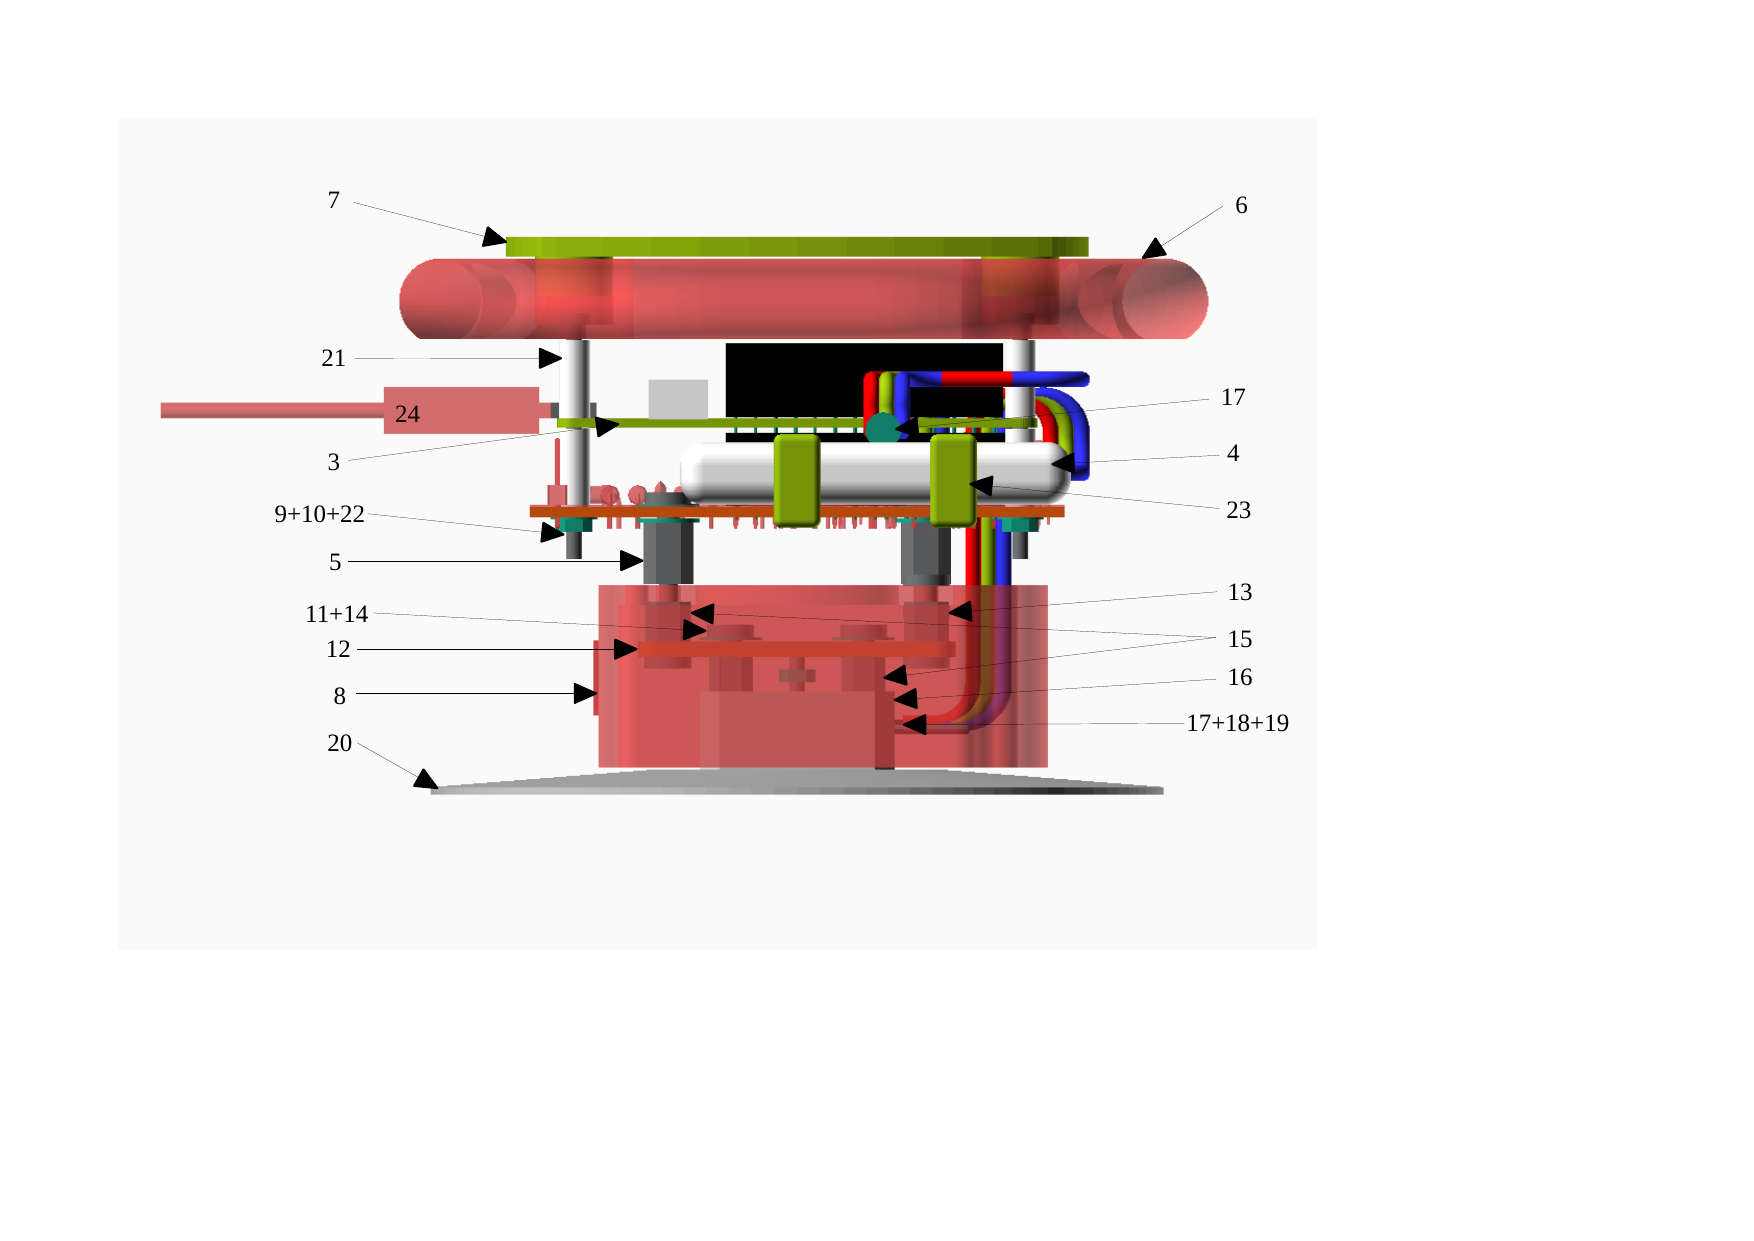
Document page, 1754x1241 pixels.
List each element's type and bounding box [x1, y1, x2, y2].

picture [118, 118, 1318, 949]
